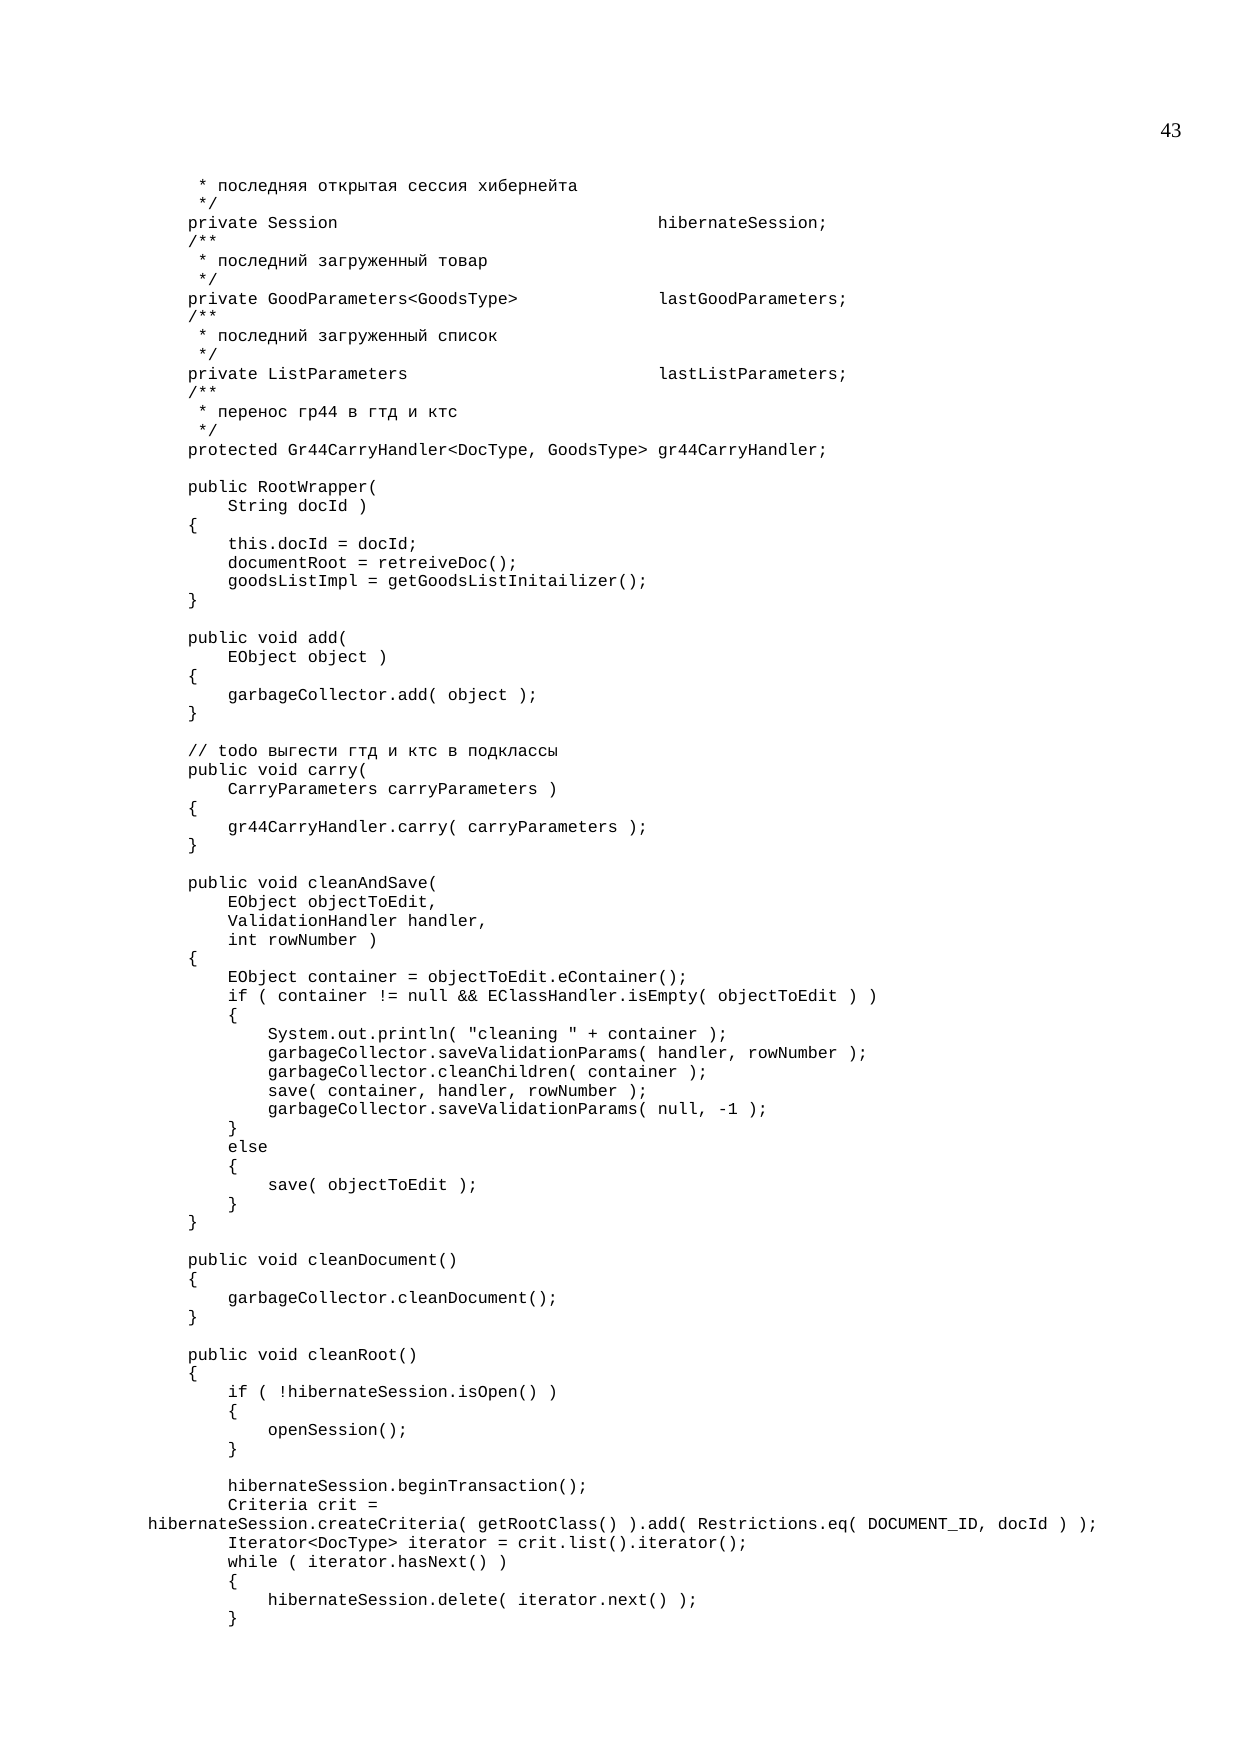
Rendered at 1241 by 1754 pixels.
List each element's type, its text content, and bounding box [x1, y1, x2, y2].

text } [148, 1214, 1181, 1233]
text } [148, 705, 1181, 724]
text } [148, 1610, 1181, 1629]
text save( container, handler, rowNumber ); [148, 1082, 1181, 1101]
text { [148, 1007, 1181, 1026]
text String docId ) [148, 498, 1181, 516]
text { [148, 799, 1181, 818]
text public void cleanDocument() [148, 1252, 1181, 1271]
text hibernateSession.delete( iterator.next() ); [148, 1591, 1181, 1610]
text CarryParameters carryParameters ) [148, 780, 1181, 799]
text gr44CarryHandler.carry( carryParameters ); [148, 818, 1181, 837]
text } [148, 592, 1181, 611]
text */ [148, 422, 1181, 441]
text public RootWrapper( [148, 479, 1181, 498]
text garbageCollector.saveValidationParams( null, -1 ); [148, 1101, 1181, 1120]
text * последний загруженный список [148, 328, 1181, 347]
text garbageCollector.cleanChildren( container ); [148, 1063, 1181, 1082]
text while ( iterator.hasNext() ) [148, 1553, 1181, 1572]
text { [148, 950, 1181, 969]
text int rowNumber ) [148, 931, 1181, 950]
text goodsListImpl = getGoodsListInitailizer(); [148, 573, 1181, 592]
text EObject object ) [148, 648, 1181, 667]
text public void cleanAndSave( [148, 875, 1181, 893]
text System.out.println( "cleaning " + container ); [148, 1026, 1181, 1044]
text ValidationHandler handler, [148, 912, 1181, 931]
text protected Gr44CarryHandler<DocType, GoodsType> gr44CarryHandler; [148, 441, 1181, 460]
text hibernateSession.beginTransaction(); [148, 1478, 1181, 1497]
text Iterator<DocType> iterator = crit.list().iterator(); [148, 1534, 1181, 1553]
text public void carry( [148, 762, 1181, 780]
text openSession(); [148, 1421, 1181, 1440]
text private ListParameters lastListParameters; [148, 366, 1181, 384]
text /** [148, 309, 1181, 328]
text private GoodParameters<GoodsType> lastGoodParameters; [148, 290, 1181, 309]
text EObject container = objectToEdit.eContainer(); [148, 969, 1181, 988]
text } [148, 1195, 1181, 1214]
text { [148, 516, 1181, 535]
text * последняя открытая сессия хибернейта [148, 177, 1181, 196]
text public void cleanRoot() [148, 1346, 1181, 1365]
text { [148, 1365, 1181, 1384]
text { [148, 1572, 1181, 1591]
text { [148, 667, 1181, 686]
text this.docId = docId; [148, 535, 1181, 554]
text private Session hibernateSession; [148, 215, 1181, 234]
text if ( !hibernateSession.isOpen() ) [148, 1384, 1181, 1403]
text Criteria crit = hibernateSession.createCriteria( getRootClass() ).add( Restrictions.eq( DOCUMENT_ID, docId ) ); [148, 1497, 1181, 1534]
text { [148, 1403, 1181, 1421]
text { [148, 1271, 1181, 1289]
text save( objectToEdit ); [148, 1176, 1181, 1195]
text else [148, 1139, 1181, 1157]
text } [148, 1120, 1181, 1139]
text * последний загруженный товар [148, 252, 1181, 271]
text garbageCollector.saveValidationParams( handler, rowNumber ); [148, 1044, 1181, 1063]
text if ( container != null && EClassHandler.isEmpty( objectToEdit ) ) [148, 988, 1181, 1007]
text */ [148, 271, 1181, 290]
text /** [148, 384, 1181, 403]
text EObject objectToEdit, [148, 893, 1181, 912]
text } [148, 1308, 1181, 1327]
text } [148, 837, 1181, 856]
text /** [148, 234, 1181, 252]
text garbageCollector.add( object ); [148, 686, 1181, 705]
text } [148, 1440, 1181, 1459]
text public void add( [148, 629, 1181, 648]
text * перенос гр44 в гтд и ктс [148, 403, 1181, 422]
text documentRoot = retreiveDoc(); [148, 554, 1181, 573]
text { [148, 1157, 1181, 1176]
text */ [148, 347, 1181, 366]
text garbageCollector.cleanDocument(); [148, 1289, 1181, 1308]
text // todo выгести гтд и ктс в подклассы [148, 743, 1181, 762]
text */ [148, 196, 1181, 215]
